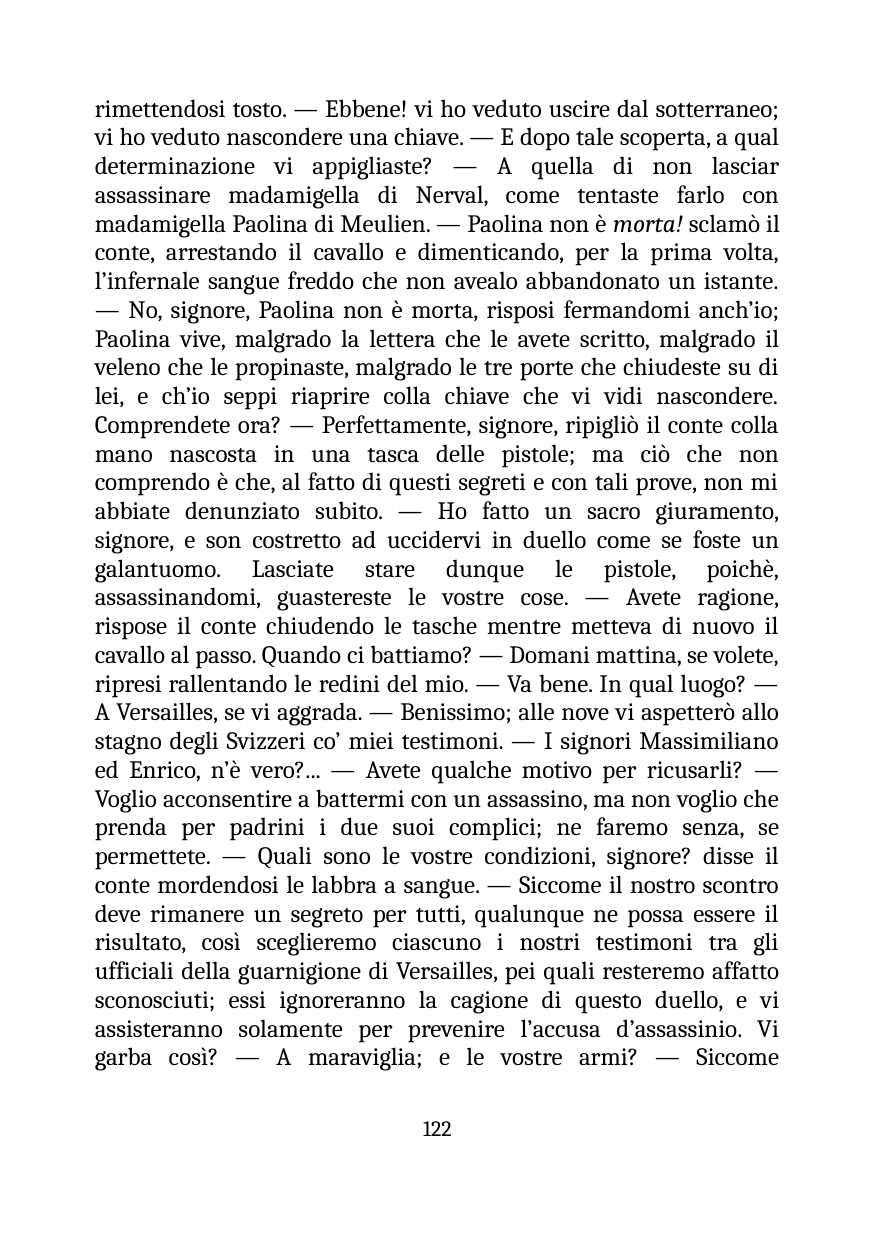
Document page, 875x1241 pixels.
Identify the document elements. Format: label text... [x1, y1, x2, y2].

text rimettendosi tosto. — Ebbene! vi ho veduto uscire dal sotterraneo; vi ho veduto nascondere una chiave. — E dopo tale scoperta, a qual determinazione vi appigliaste? — A quella di non lasciar assassinare madamigella di Nerval, come tentaste farlo con madamigella Paolina di Meulien. — Paolina non è morta! sclamò il conte, arrestando il cavallo e dimenticando, per la prima volta, l’infernale sangue freddo che non avealo abbandonato un istante. — No, signore, Paolina non è morta, risposi fermandomi anch’io; Paolina vive, malgrado la lettera che le avete scritto, malgrado il veleno che le propinaste, malgrado le tre porte che chiudeste su di lei, e ch’io seppi riaprire colla chiave che vi vidi nascondere. Comprendete ora? — Perfettamente, signore, ripigliò il conte colla mano nascosta in una tasca delle pistole; ma ciò che non comprendo è che, al fatto di questi segreti e con tali prove, non mi abbiate denunziato subito. — Ho fatto un sacro giuramento, signore, e son costretto ad uccidervi in duello come se foste un galantuomo. Lasciate stare dunque le pistole, poichè, assassinandomi, guastereste le vostre cose. — Avete ragione, rispose il conte chiudendo le tasche mentre metteva di nuovo il cavallo al passo. Quando ci battiamo? — Domani mattina, se volete, ripresi rallentando le redini del mio. — Va bene. In qual luogo? — A Versailles, se vi aggrada. — Benissimo; alle nove vi aspetterò allo stagno degli Svizzeri co’ miei testimoni. — I signori Massimiliano ed Enrico, n’è vero?... — Avete qualche motivo per ricusarli? — Voglio acconsentire a battermi con un assassino, ma non voglio che prenda per padrini i due suoi complici; ne faremo senza, se permettete. — Quali sono le vostre condizioni, signore? disse il conte mordendosi le labbra a sangue. — Siccome il nostro scontro deve rimanere un segreto per tutti, qualunque ne possa essere il risultato, così sceglieremo ciascuno i nostri testimoni tra gli ufficiali della guarnigione di Versailles, pei quali resteremo affatto sconosciuti; essi ignoreranno la cagione di questo duello, e vi assisteranno solamente per prevenire l’accusa d’assassinio. Vi garba così? — A maraviglia; e le vostre armi? — Siccome [94, 94, 779, 1072]
